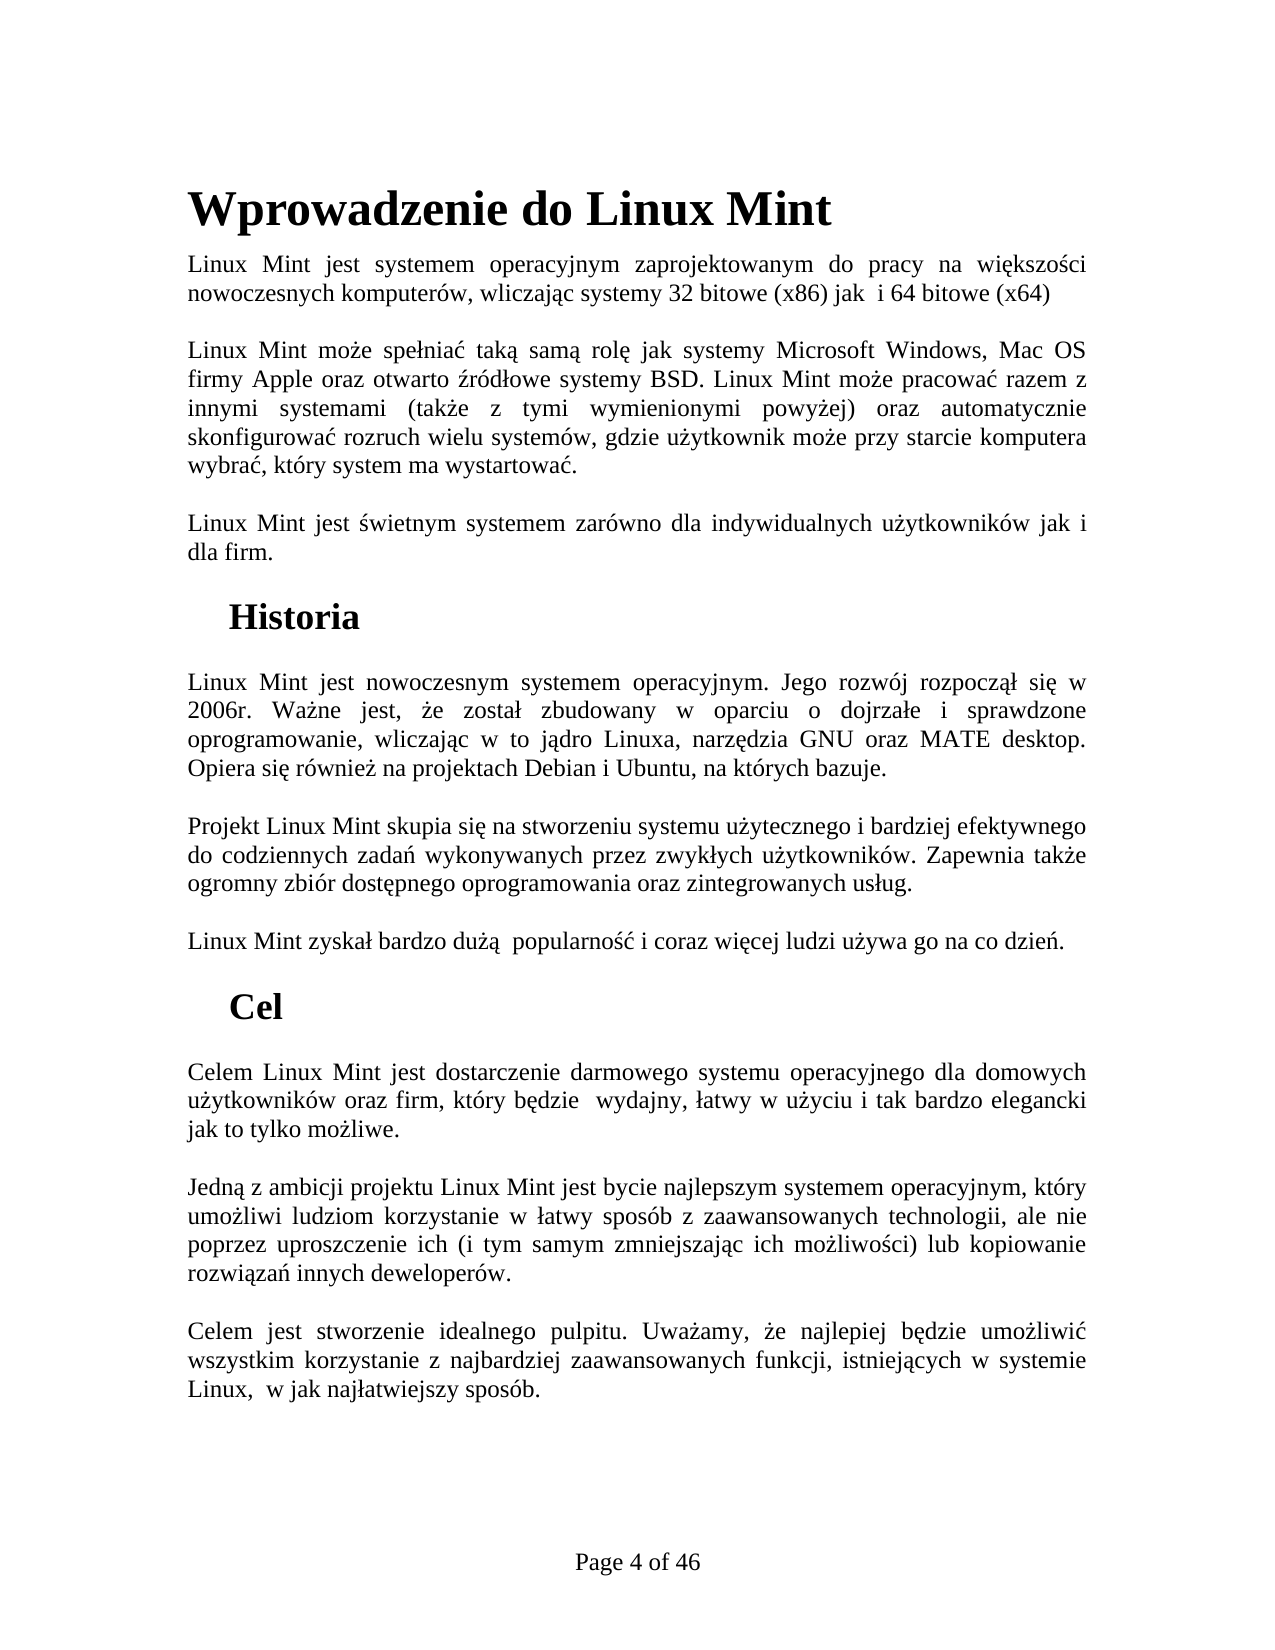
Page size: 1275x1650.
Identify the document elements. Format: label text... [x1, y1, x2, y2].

text Celem jest stworzenie idealnego pulpitu. Uważamy, że najlepiej będzie umożliwić wszystkim korzystanie z najbardziej zaawansowanych funkcji, istniejących w systemie Linux, w jak najłatwiejszy sposób. [187, 1316, 1087, 1402]
subtitle Historia [187, 594, 1087, 638]
subtitle Cel [187, 984, 1087, 1027]
text Linux Mint zyskał bardzo dużą popularność i coraz więcej ludzi używa go na co dzień. [187, 926, 1087, 955]
text Linux Mint jest świetnym systemem zarówno dla indywidualnych użytkowników jak i dla firm. [187, 508, 1087, 565]
text Jedną z ambicji projektu Linux Mint jest bycie najlepszym systemem operacyjnym, który umożliwi ludziom korzystanie w łatwy sposób z zaawansowanych technologii, ale nie poprzez uproszczenie ich (i tym samym zmniejszając ich możliwości) lub kopiowanie rozwiązań innych deweloperów. [187, 1172, 1087, 1287]
text Linux Mint może spełniać taką samą rolę jak systemy Microsoft Windows, Mac OS firmy Apple oraz otwarto źródłowe systemy BSD. Linux Mint może pracować razem z innymi systemami (także z tymi wymienionymi powyżej) oraz automatycznie skonfigurować rozruch wielu systemów, gdzie użytkownik może przy starcie komputera wybrać, który system ma wystartować. [187, 335, 1087, 479]
text Linux Mint jest systemem operacyjnym zaprojektowanym do pracy na większości nowoczesnych komputerów, wliczając systemy 32 bitowe (x86) jak i 64 bitowe (x64) [187, 249, 1087, 307]
text Projekt Linux Mint skupia się na stworzeniu systemu użytecznego i bardziej efektywnego do codziennych zadań wykonywanych przez zwykłych użytkowników. Zapewnia także ogromny zbiór dostępnego oprogramowania oraz zintegrowanych usług. [187, 811, 1087, 897]
text Celem Linux Mint jest dostarczenie darmowego systemu operacyjnego dla domowych użytkowników oraz firm, który będzie wydajny, łatwy w użyciu i tak bardzo elegancki jak to tylko możliwe. [187, 1057, 1087, 1143]
text Linux Mint jest nowoczesnym systemem operacyjnym. Jego rozwój rozpoczął się w 2006r. Ważne jest, że został zbudowany w oparciu o dojrzałe i sprawdzone oprogramowanie, wliczając w to jądro Linuxa, narzędzia GNU oraz MATE desktop. Opiera się również na projektach Debian i Ubuntu, na których bazuje. [187, 667, 1087, 782]
subtitle Wprowadzenie do Linux Mint [187, 179, 1087, 237]
